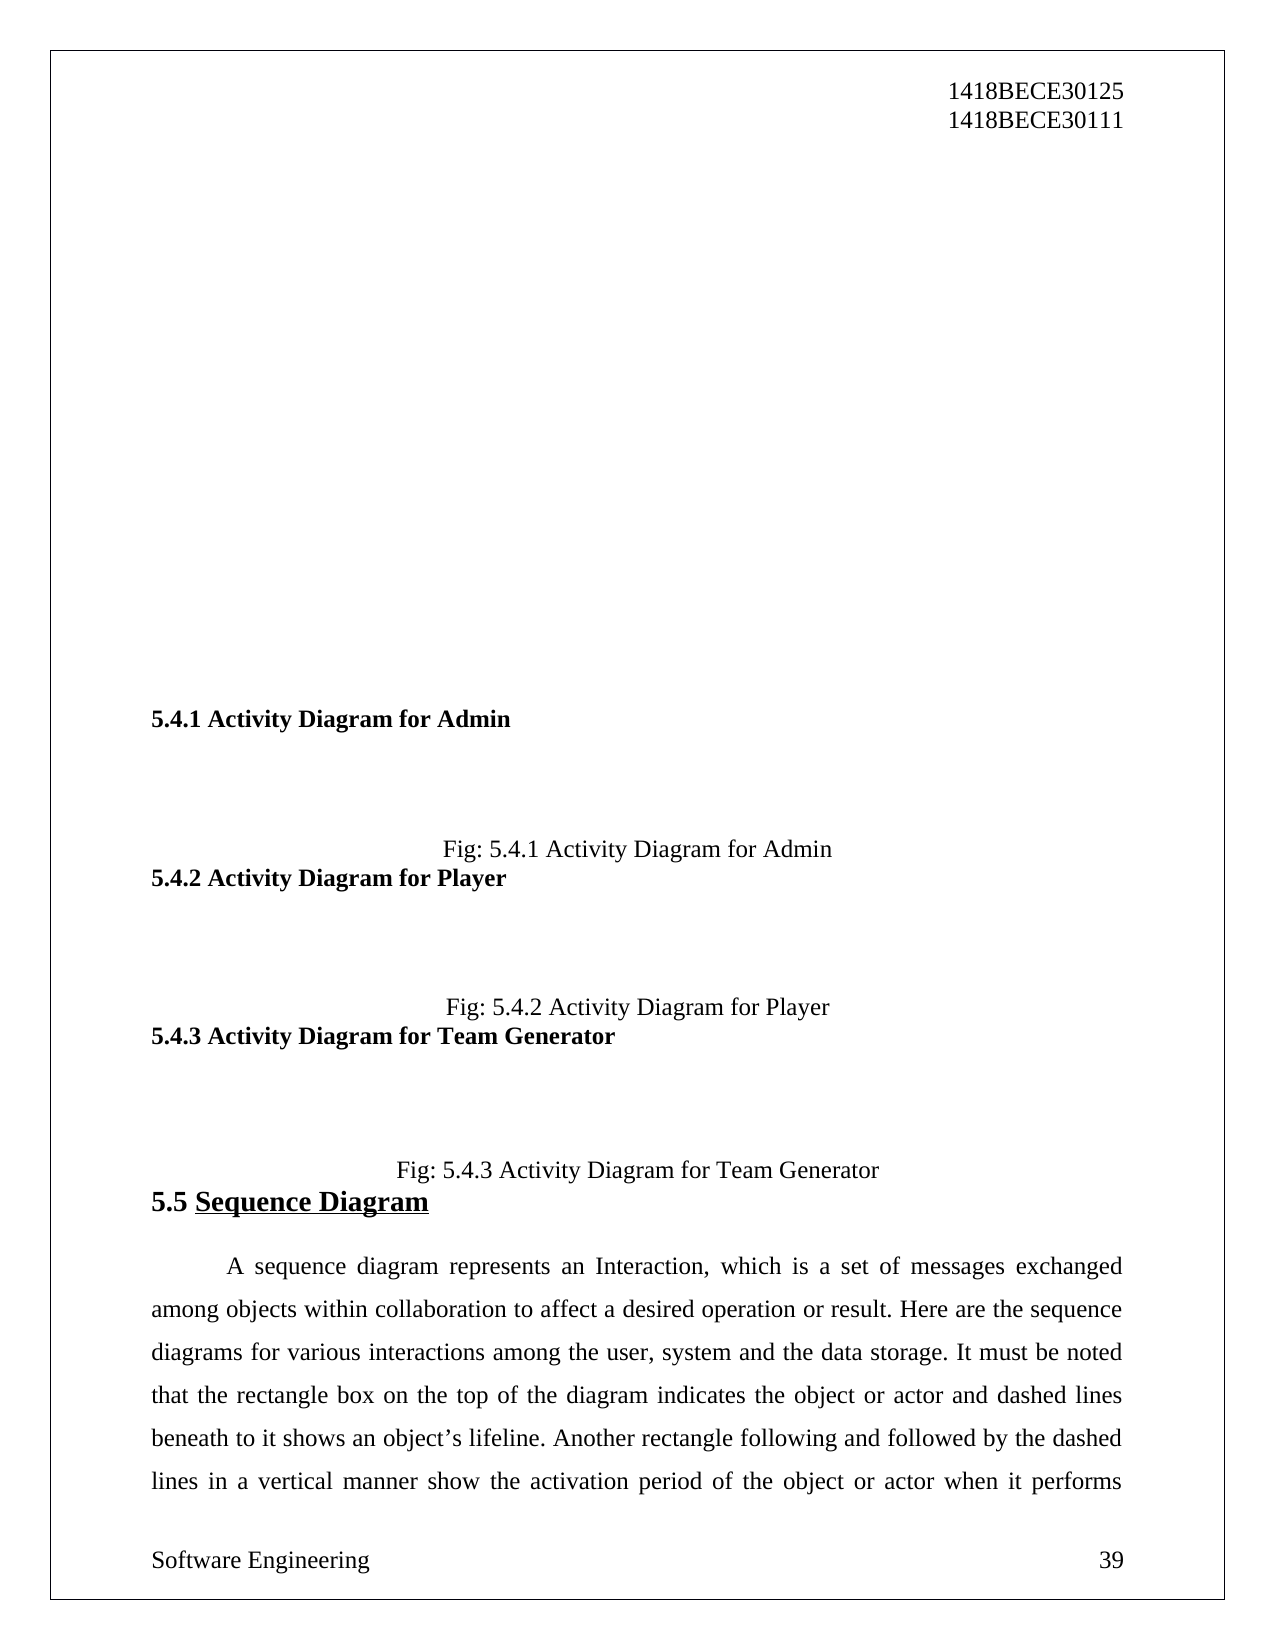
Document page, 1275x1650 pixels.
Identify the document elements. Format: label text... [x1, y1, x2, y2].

text 5.4.1 Activity Diagram for Admin [151, 704, 1124, 733]
text Fig: 5.4.1 Activity Diagram for Admin [151, 834, 1124, 863]
text Fig: 5.4.3 Activity Diagram for Team Generator [151, 1155, 1124, 1184]
text Fig: 5.4.2 Activity Diagram for Player [151, 992, 1124, 1021]
text 5.4.3 Activity Diagram for Team Generator [151, 1021, 1124, 1049]
text 5.5 Sequence Diagram [151, 1184, 1124, 1217]
text A sequence diagram represents an Interaction, which is a set of messages exchanged among objects within collaboration to affect a desired operation or result. Here are the sequence diagrams for various interactions among the user, system and the data storage. It must be noted that the rectangle box on the top of the diagram indicates the object or actor and dashed lines beneath to it shows an object’s lifeline. Another rectangle following and followed by the dashed lines in a vertical manner show the activation period of the object or actor when it performs [151, 1251, 1124, 1495]
text 5.4.2 Activity Diagram for Player [151, 863, 1124, 891]
